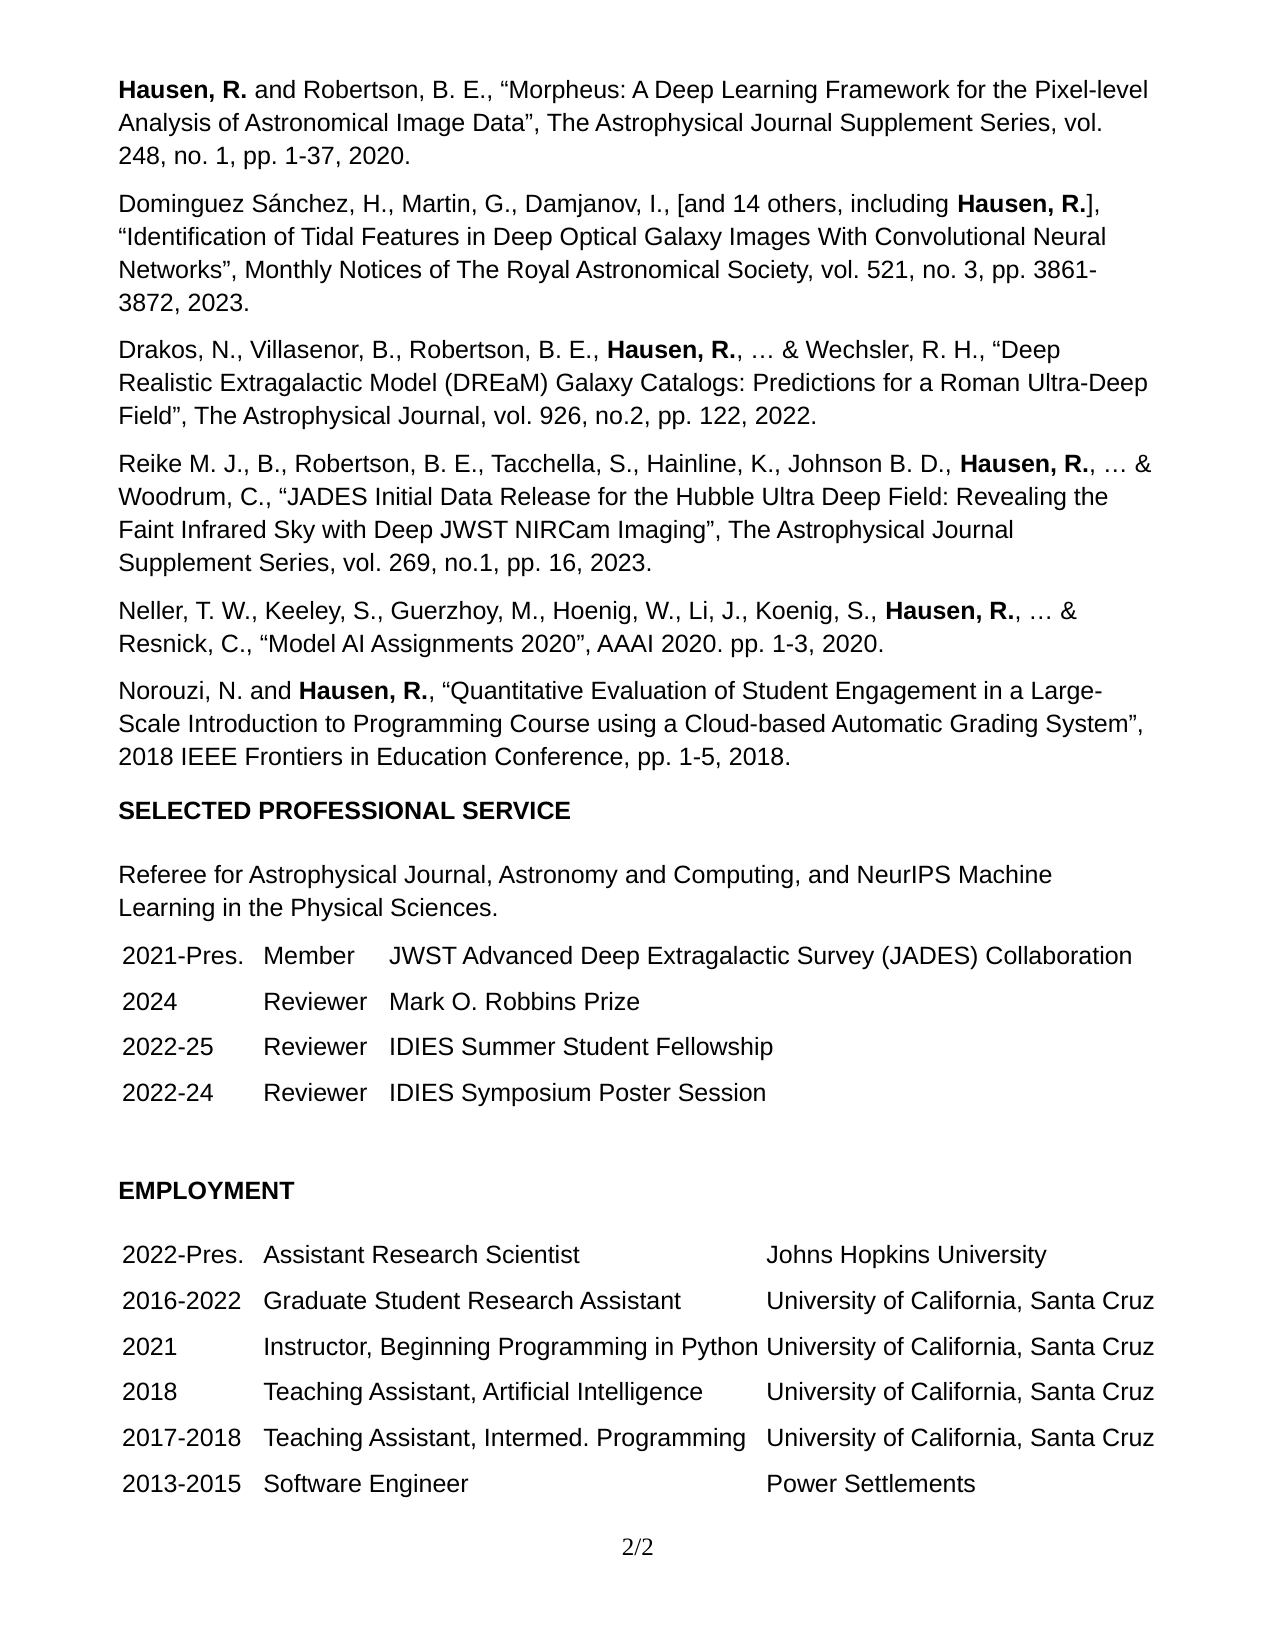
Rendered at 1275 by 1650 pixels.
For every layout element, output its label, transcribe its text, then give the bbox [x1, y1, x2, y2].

table_cell [263, 1406, 766, 1423]
table_cell 2018 [122, 1378, 263, 1406]
table_cell [117, 1332, 122, 1360]
table_cell 2016-2022 [122, 1286, 263, 1314]
table_cell 2022-25 [122, 1032, 263, 1061]
table_header 2021-Pres. [122, 941, 263, 969]
table_cell [117, 1315, 122, 1332]
table_cell [117, 1078, 122, 1107]
table_cell IDIES Summer Student Fellowship [389, 1032, 1157, 1061]
table_cell [263, 969, 389, 986]
table_cell [263, 1061, 389, 1078]
table_cell 2017-2018 [122, 1423, 263, 1452]
table_header Johns Hopkins University [766, 1240, 1157, 1269]
text Neller, T. W., Keeley, S., Guerzhoy, M., Hoenig, W., Li, J., Koenig, S., Hausen, R., … & Resnick, C., “Model AI Assignments 2020”, AAAI 2020. pp. 1-3, 2020. [118, 596, 1157, 657]
table_cell [122, 1315, 263, 1332]
text Drakos, N., Villasenor, B., Robertson, B. E., Hausen, R., … & Wechsler, R. H., “Deep Realistic Extragalactic Model (DREaM) Galaxy Catalogs: Predictions for a Roman Ultra-Deep Field”, The Astrophysical Journal, vol. 926, no.2, pp. 122, 2022. [118, 335, 1157, 430]
table_cell [766, 1360, 1157, 1377]
text SELECTED PROFESSIONAL SERVICE [118, 796, 1157, 824]
table_cell [122, 1498, 263, 1515]
table_cell [117, 1015, 122, 1032]
table_cell [117, 1452, 122, 1469]
table_cell [117, 1061, 122, 1078]
table_cell [766, 1498, 1157, 1515]
table_cell [389, 969, 1157, 986]
table_cell [766, 1269, 1157, 1286]
table_cell [122, 1015, 263, 1032]
table_cell 2022-24 [122, 1078, 263, 1107]
table_cell [117, 1423, 122, 1452]
table_header [117, 941, 122, 969]
table_cell [117, 1360, 122, 1377]
table_header JWST Advanced Deep Extragalactic Survey (JADES) Collaboration [389, 941, 1157, 969]
table_cell [263, 1498, 766, 1515]
table_cell [117, 986, 122, 1015]
table_cell [389, 1015, 1157, 1032]
table_cell [263, 1452, 766, 1469]
table_header 2022-Pres. [122, 1240, 263, 1269]
table_cell [389, 1124, 1157, 1141]
table_cell IDIES Symposium Poster Session [389, 1078, 1157, 1107]
table_cell [117, 969, 263, 986]
table_cell [263, 1107, 389, 1124]
table_cell Mark O. Robbins Prize [389, 986, 1157, 1015]
table_cell [117, 1286, 122, 1314]
text Hausen, R. and Robertson, B. E., “Morpheus: A Deep Learning Framework for the Pixel-level Analysis of Astronomical Image Data”, The Astrophysical Journal Supplement Series, vol. 248, no. 1, pp. 1-37, 2020. [118, 75, 1157, 170]
table_cell [766, 1406, 1157, 1423]
text EMPLOYMENT [118, 1176, 1157, 1204]
table_cell [117, 1032, 122, 1061]
text Dominguez Sánchez, H., Martin, G., Damjanov, I., [and 14 others, including Hausen, R.], “Identification of Tidal Features in Deep Optical Galaxy Images With Convolutional Neural Networks”, Monthly Notices of The Royal Astronomical Society, vol. 521, no. 3, pp. 3861-3872, 2023. [118, 189, 1157, 316]
table_cell [122, 1124, 263, 1141]
table_cell Graduate Student Research Assistant [263, 1286, 766, 1314]
table_cell Teaching Assistant, Intermed. Programming [263, 1423, 766, 1452]
table_header Member [263, 941, 389, 969]
table_cell Reviewer [263, 1032, 389, 1061]
table_cell [117, 1269, 263, 1286]
table_cell University of California, Santa Cruz [766, 1332, 1157, 1360]
table_cell [117, 1469, 122, 1498]
table_cell [263, 1269, 766, 1286]
text Referee for Astrophysical Journal, Astronomy and Computing, and NeurIPS Machine Learning in the Physical Sciences. [118, 860, 1157, 922]
table_cell [263, 1315, 766, 1332]
table_cell University of California, Santa Cruz [766, 1378, 1157, 1406]
table_cell University of California, Santa Cruz [766, 1286, 1157, 1314]
table_cell Power Settlements [766, 1469, 1157, 1498]
text Reike M. J., B., Robertson, B. E., Tacchella, S., Hainline, K., Johnson B. D., Hausen, R., … & Woodrum, C., “JADES Initial Data Release for the Hubble Ultra Deep Field: Revealing the Faint Infrared Sky with Deep JWST NIRCam Imaging”, The Astrophysical Journal Supplement Series, vol. 269, no.1, pp. 16, 2023. [118, 449, 1157, 577]
table_cell Teaching Assistant, Artificial Intelligence [263, 1378, 766, 1406]
table_cell [766, 1315, 1157, 1332]
table_cell [122, 1061, 263, 1078]
table_cell [766, 1452, 1157, 1469]
table_header [117, 1240, 122, 1269]
table_cell [263, 1360, 766, 1377]
table_cell [122, 1406, 263, 1423]
text Norouzi, N. and Hausen, R., “Quantitative Evaluation of Student Engagement in a Large-Scale Introduction to Programming Course using a Cloud-based Automatic Grading System”, 2018 IEEE Frontiers in Education Conference, pp. 1-5, 2018. [118, 676, 1157, 771]
table_cell [122, 1360, 263, 1377]
table_cell [117, 1406, 122, 1423]
table_cell Instructor, Beginning Programming in Python [263, 1332, 766, 1360]
table_cell [122, 1107, 263, 1124]
table_cell [263, 1015, 389, 1032]
table_cell [263, 1124, 389, 1141]
table_cell Software Engineer [263, 1469, 766, 1498]
table_cell [389, 1061, 1157, 1078]
table_cell Reviewer [263, 1078, 389, 1107]
table_cell 2024 [122, 986, 263, 1015]
table_header Assistant Research Scientist [263, 1240, 766, 1269]
table_cell [117, 1107, 122, 1124]
table_cell [117, 1498, 122, 1515]
table_cell University of California, Santa Cruz [766, 1423, 1157, 1452]
table_cell 2013-2015 [122, 1469, 263, 1498]
table_cell 2021 [122, 1332, 263, 1360]
table_cell Reviewer [263, 986, 389, 1015]
table_cell [122, 1452, 263, 1469]
table_cell [389, 1107, 1157, 1124]
table_cell [117, 1378, 122, 1406]
table_cell [117, 1124, 122, 1141]
